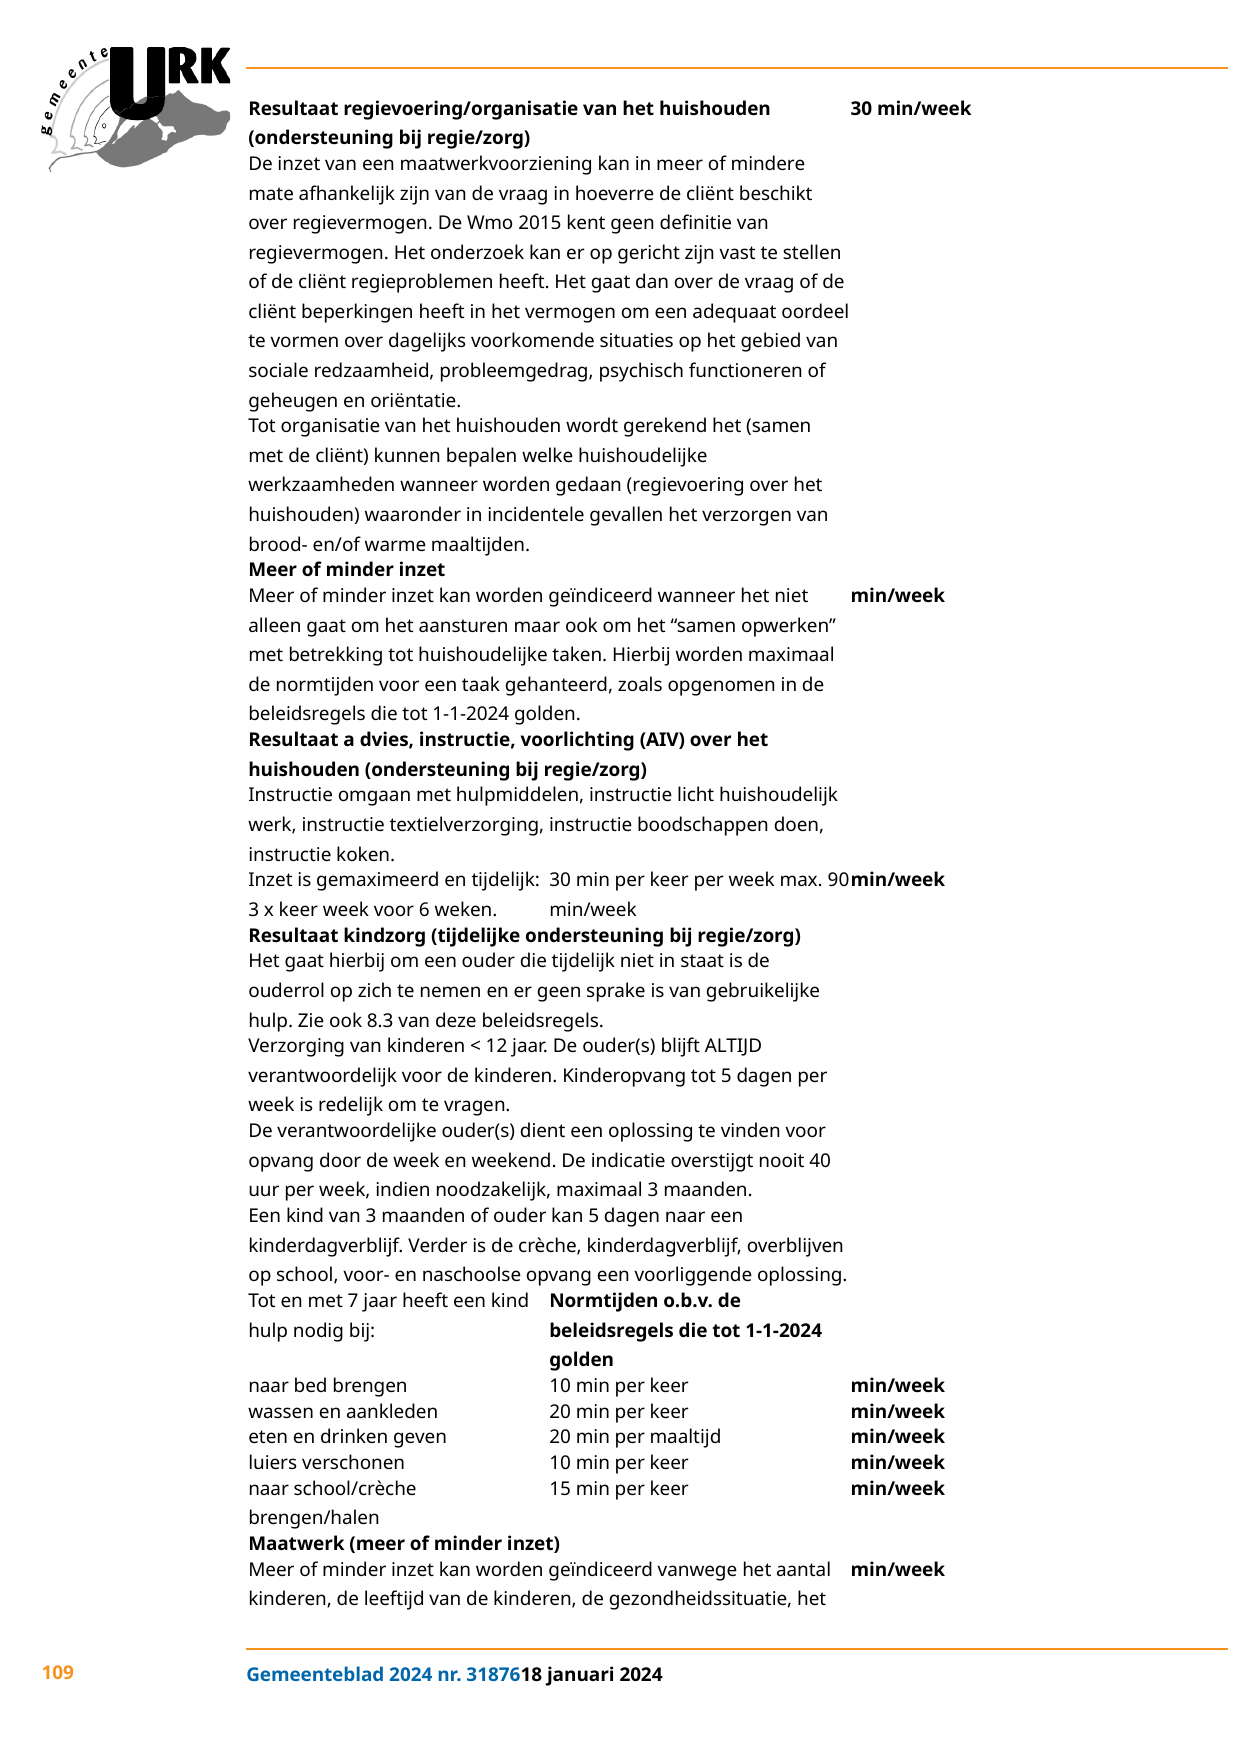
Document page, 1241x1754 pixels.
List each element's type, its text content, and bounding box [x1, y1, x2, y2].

table_cell [850, 726, 1152, 782]
table_cell [850, 1287, 1152, 1372]
table_cell luiers verschonen [248, 1449, 549, 1475]
table_cell [850, 1033, 1152, 1117]
table_cell Het gaat hierbij om een ouder die tijdelijk niet in staat is de ouderrol op zich te nemen en er geen sprake is van gebruikelijke hulp. Zie ook 8.3 van deze beleidsregels. [248, 948, 850, 1032]
table_cell min/week [850, 582, 1152, 726]
table_cell Meer of minder inzet kan worden geïndiceerd vanwege het aantal kinderen, de leeftijd van de kinderen, de gezondheidssituatie, het [248, 1556, 850, 1611]
table_cell Resultaat kindzorg (tijdelijke ondersteuning bij regie/zorg) [248, 922, 850, 948]
table_cell min/week [850, 1398, 1152, 1423]
table_cell De inzet van een maatwerkvoorziening kan in meer of mindere mate afhankelijk zijn van de vraag in hoeverre de cliënt beschikt over regievermogen. De Wmo 2015 kent geen definitie van regievermogen. Het onderzoek kan er op gericht zijn vast te stellen of de cliënt regieproblemen heeft. Het gaat dan over de vraag of de cliënt beperkingen heeft in het vermogen om een adequaat oordeel te vormen over dagelijks voorkomende situaties op het gebied van sociale redzaamheid, probleemgedrag, psychisch functioneren of geheugen en oriëntatie. [248, 150, 850, 412]
table_cell min/week [850, 1372, 1152, 1398]
table_cell naar school/crèche brengen/halen [248, 1475, 549, 1530]
table_cell min/week [850, 867, 1152, 922]
table_cell 20 min per maaltijd [549, 1424, 850, 1449]
table_cell Resultaat regievoering/organisatie van het huishouden (ondersteuning bij regie/zorg) [248, 95, 850, 150]
table_cell Maatwerk (meer of minder inzet) [248, 1530, 850, 1556]
table_cell min/week [850, 1556, 1152, 1611]
table_cell [850, 948, 1152, 1032]
table_cell Een kind van 3 maanden of ouder kan 5 dagen naar een kinderdagverblijf. Verder is de crèche, kinderdagverblijf, overblijven op school, voor- en naschoolse opvang een voorliggende oplossing. [248, 1202, 850, 1287]
table_cell 15 min per keer [549, 1475, 850, 1530]
table_cell [850, 150, 1152, 412]
table_cell 10 min per keer [549, 1449, 850, 1475]
table_cell Tot organisatie van het huishouden wordt gerekend het (samen met de cliënt) kunnen bepalen welke huishoudelijke werkzaamheden wanneer worden gedaan (regievoering over het huishouden) waaronder in incidentele gevallen het verzorgen van brood- en/of warme maaltijden. [248, 413, 850, 557]
table_cell min/week [850, 1424, 1152, 1449]
table_cell Meer of minder inzet [248, 557, 850, 582]
table_cell [850, 1530, 1152, 1556]
table_cell min/week [850, 1449, 1152, 1475]
table_cell De verantwoordelijke ouder(s) dient een oplossing te vinden voor opvang door de week en weekend. De indicatie overstijgt nooit 40 uur per week, indien noodzakelijk, maximaal 3 maanden. [248, 1118, 850, 1202]
table_cell Instructie omgaan met hulpmiddelen, instructie licht huishoudelijk werk, instructie textielverzorging, instructie boodschappen doen, instructie koken. [248, 782, 850, 867]
table_cell 30 min/week [850, 95, 1152, 150]
table_cell Inzet is gemaximeerd en tijdelijk: 3 x keer week voor 6 weken. [248, 867, 549, 922]
table_cell 20 min per keer [549, 1398, 850, 1423]
table_cell [850, 557, 1152, 582]
table_cell Verzorging van kinderen < 12 jaar. De ouder(s) blijft ALTIJD verantwoordelijk voor de kinderen. Kinderopvang tot 5 dagen per week is redelijk om te vragen. [248, 1033, 850, 1117]
table_cell naar bed brengen [248, 1372, 549, 1398]
table_cell 30 min per keer per week max. 90 min/week [549, 867, 850, 922]
table_cell [850, 413, 1152, 557]
table_cell wassen en aankleden [248, 1398, 549, 1423]
table_cell [850, 922, 1152, 948]
table_cell Tot en met 7 jaar heeft een kind hulp nodig bij: [248, 1287, 549, 1372]
table_cell Resultaat a dvies, instructie, voorlichting (AIV) over het huishouden (ondersteuning bij regie/zorg) [248, 726, 850, 782]
table_cell 10 min per keer [549, 1372, 850, 1398]
table_cell [850, 1118, 1152, 1202]
table_cell eten en drinken geven [248, 1424, 549, 1449]
table_cell Meer of minder inzet kan worden geïndiceerd wanneer het niet alleen gaat om het aansturen maar ook om het “samen opwerken” met betrekking tot huishoudelijke taken. Hierbij worden maximaal de normtijden voor een taak gehanteerd, zoals opgenomen in de beleidsregels die tot 1-1-2024 golden. [248, 582, 850, 726]
table_cell min/week [850, 1475, 1152, 1530]
picture [41, 47, 231, 172]
table_cell [850, 1202, 1152, 1287]
table_cell [850, 782, 1152, 867]
table_cell Normtijden o.b.v. de beleidsregels die tot 1-1-2024 golden [549, 1287, 850, 1372]
